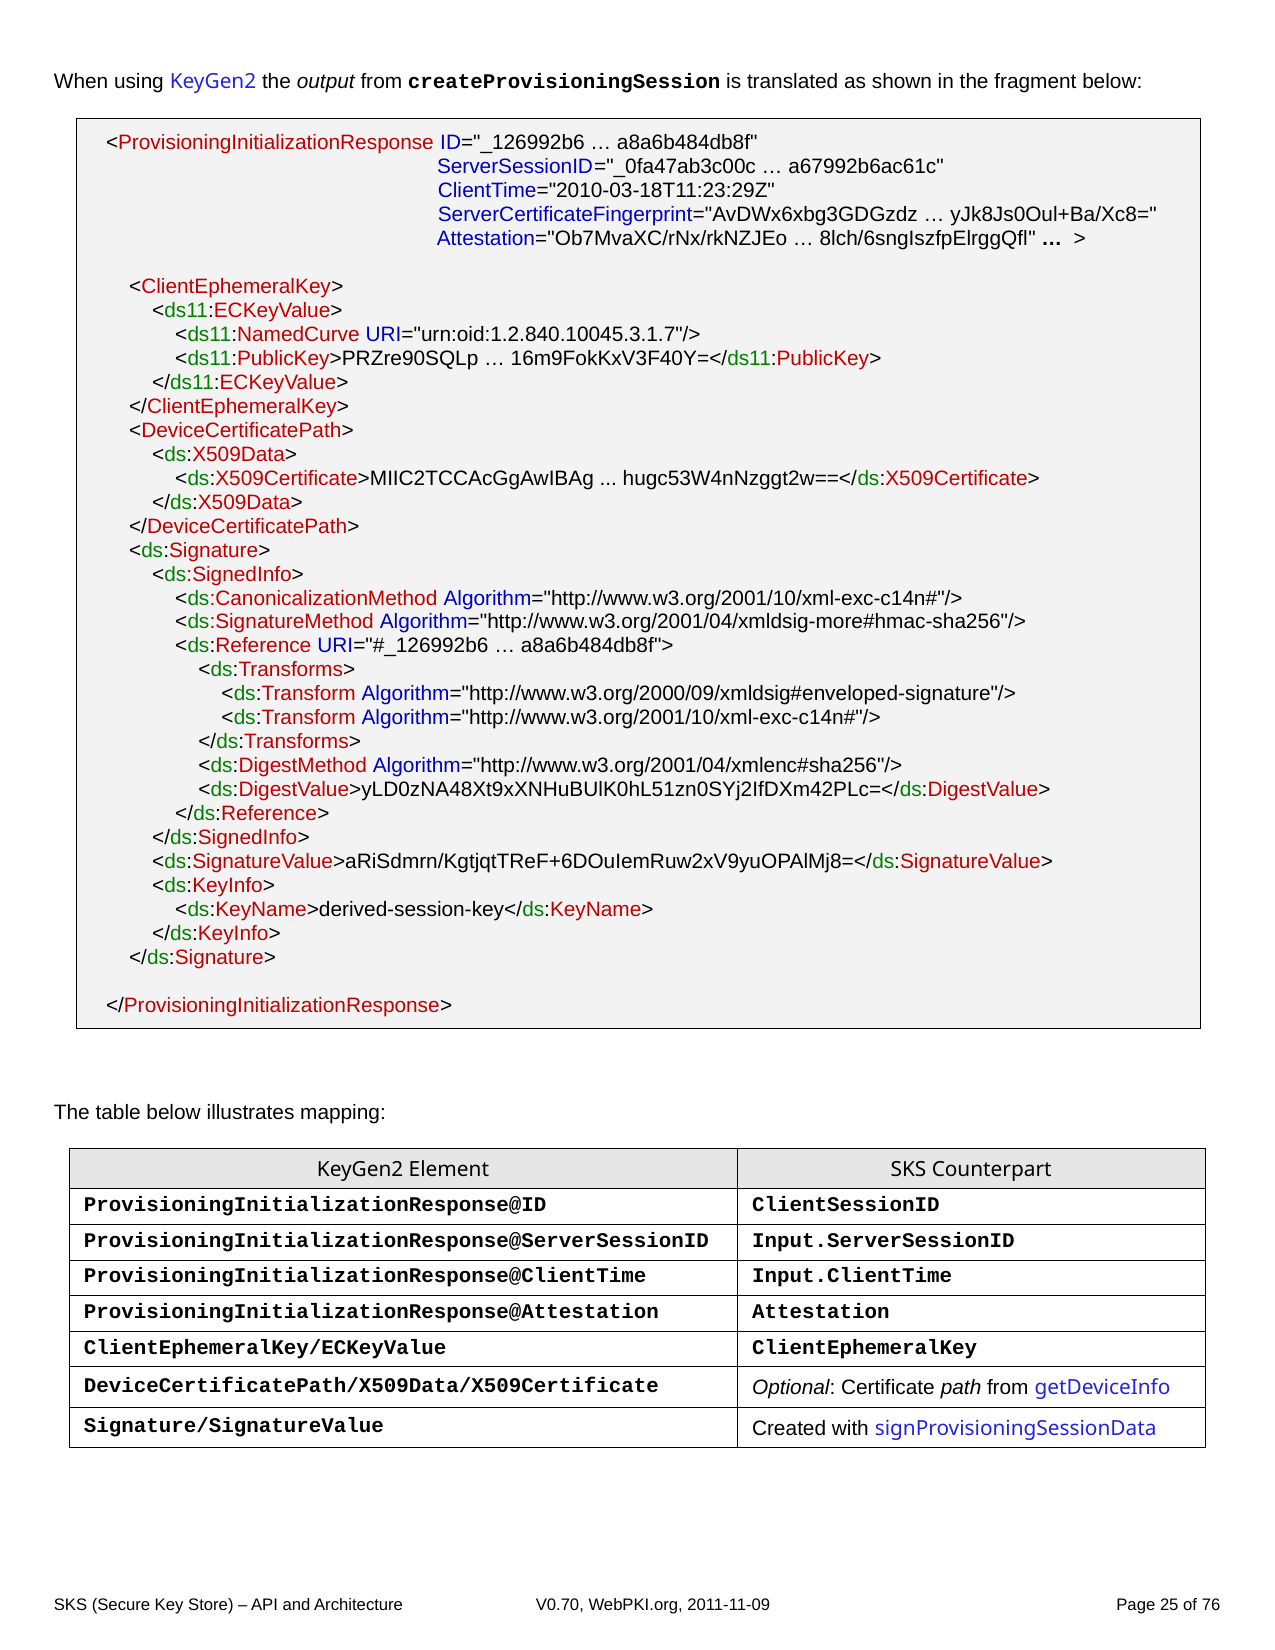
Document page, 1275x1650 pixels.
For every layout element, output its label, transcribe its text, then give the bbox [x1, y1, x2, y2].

table_cell Created with signProvisioningSessionData [738, 1408, 1205, 1447]
table_cell ProvisioningInitializationResponse@ServerSessionID [70, 1225, 737, 1259]
table_cell ProvisioningInitializationResponse@ClientTime [70, 1261, 737, 1295]
table_cell Attestation [738, 1296, 1205, 1331]
table_header <ProvisioningInitializationResponse ID="_126992b6 … a8a6b484db8f" ServerSessionID="_0fa47ab3c00c … a67992b6ac61c" ClientTime="2010-03-18T11:23:29Z" ServerCertificateFingerprint="AvDWx6xbg3GDGzdz … yJk8Js0Oul+Ba/Xc8=" Attestation="Ob7MvaXC/rNx/rkNZJEo … 8lch/6sngIszfpElrggQfl" … > <ClientEphemeralKey> <ds11:ECKeyValue> <ds11:NamedCurve URI="urn:oid:1.2.840.10045.3.1.7"/> <ds11:PublicKey>PRZre90SQLp … 16m9FokKxV3F40Y=</ds11:PublicKey> </ds11:ECKeyValue> </ClientEphemeralKey> <DeviceCertificatePath> <ds:X509Data> <ds:X509Certificate>MIIC2TCCAcGgAwIBAg ... hugc53W4nNzggt2w==</ds:X509Certificate> </ds:X509Data> </DeviceCertificatePath> <ds:Signature> <ds:SignedInfo> <ds:CanonicalizationMethod Algorithm="http://www.w3.org/2001/10/xml-exc-c14n#"/> <ds:SignatureMethod Algorithm="http://www.w3.org/2001/04/xmldsig-more#hmac-sha256"/> <ds:Reference URI="#_126992b6 … a8a6b484db8f"> <ds:Transforms> <ds:Transform Algorithm="http://www.w3.org/2000/09/xmldsig#enveloped-signature"/> <ds:Transform Algorithm="http://www.w3.org/2001/10/xml-exc-c14n#"/> </ds:Transforms> <ds:DigestMethod Algorithm="http://www.w3.org/2001/04/xmlenc#sha256"/> <ds:DigestValue>yLD0zNA48Xt9xXNHuBUlK0hL51zn0SYj2IfDXm42PLc=</ds:DigestValue> </ds:Reference> </ds:SignedInfo> <ds:SignatureValue>aRiSdmrn/KgtjqtTReF+6DOuIemRuw2xV9yuOPAlMj8=</ds:SignatureValue> <ds:KeyInfo> <ds:KeyName>derived-session-key</ds:KeyName> </ds:KeyInfo> </ds:Signature> </ProvisioningInitializationResponse> [77, 119, 1200, 1028]
table_cell ProvisioningInitializationResponse@ID [70, 1189, 737, 1224]
text When using KeyGen2 the output from createProvisioningSession is translated as shown in the fragment below: [54, 66, 1221, 118]
table_cell DeviceCertificatePath/X509Data/X509Certificate [70, 1367, 737, 1407]
table_cell Optional: Certificate path from getDeviceInfo [738, 1367, 1205, 1407]
table_cell ClientEphemeralKey [738, 1332, 1205, 1366]
table_cell Input.ServerSessionID [738, 1225, 1205, 1259]
table_cell ClientSessionID [738, 1189, 1205, 1224]
table_header SKS Counterpart [738, 1149, 1205, 1188]
table_cell Input.ClientTime [738, 1261, 1205, 1295]
table_cell ProvisioningInitializationResponse@Attestation [70, 1296, 737, 1331]
table_cell Signature/SignatureValue [70, 1408, 737, 1447]
table_header KeyGen2 Element [70, 1149, 737, 1188]
text The table below illustrates mapping: [54, 1100, 1221, 1148]
table_cell ClientEphemeralKey/ECKeyValue [70, 1332, 737, 1366]
